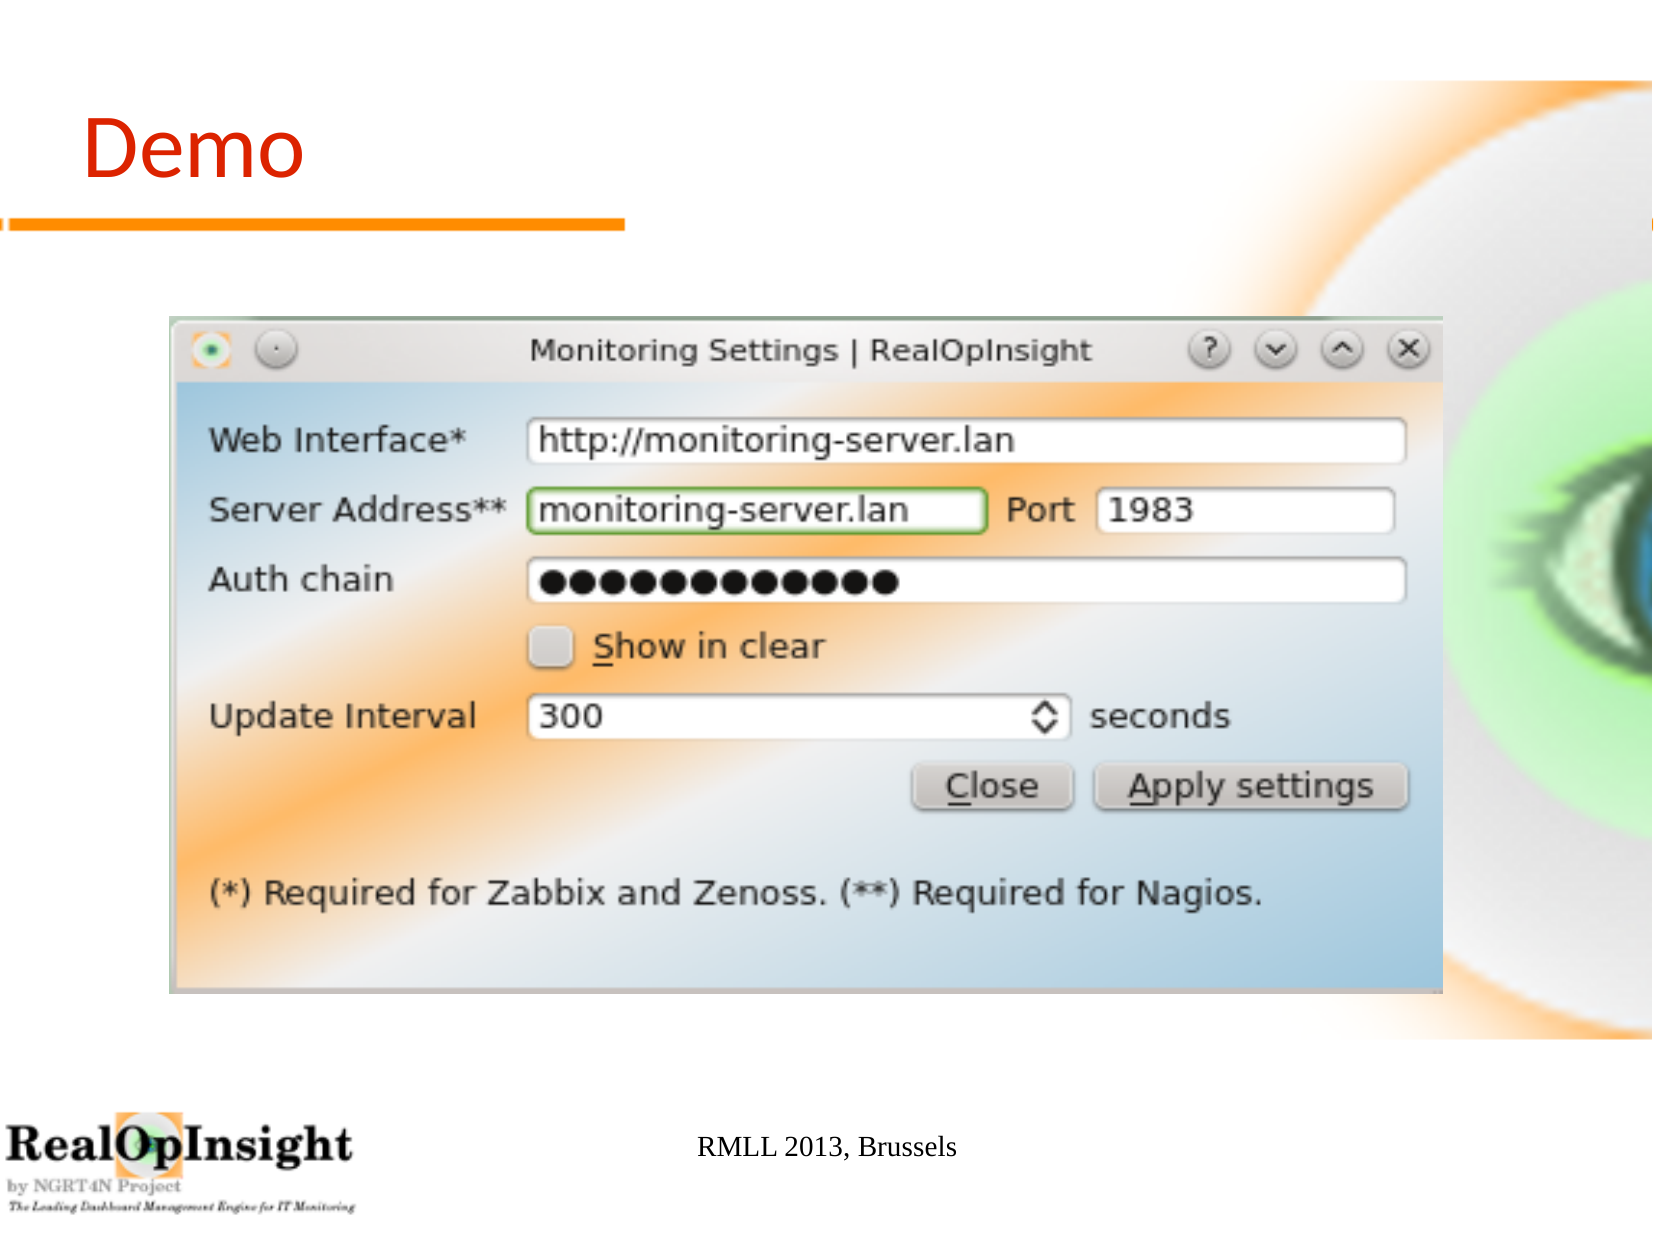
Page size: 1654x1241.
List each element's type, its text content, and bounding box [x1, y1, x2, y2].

title Demo [82, 73, 1547, 237]
picture [0, 0, 1654, 1241]
